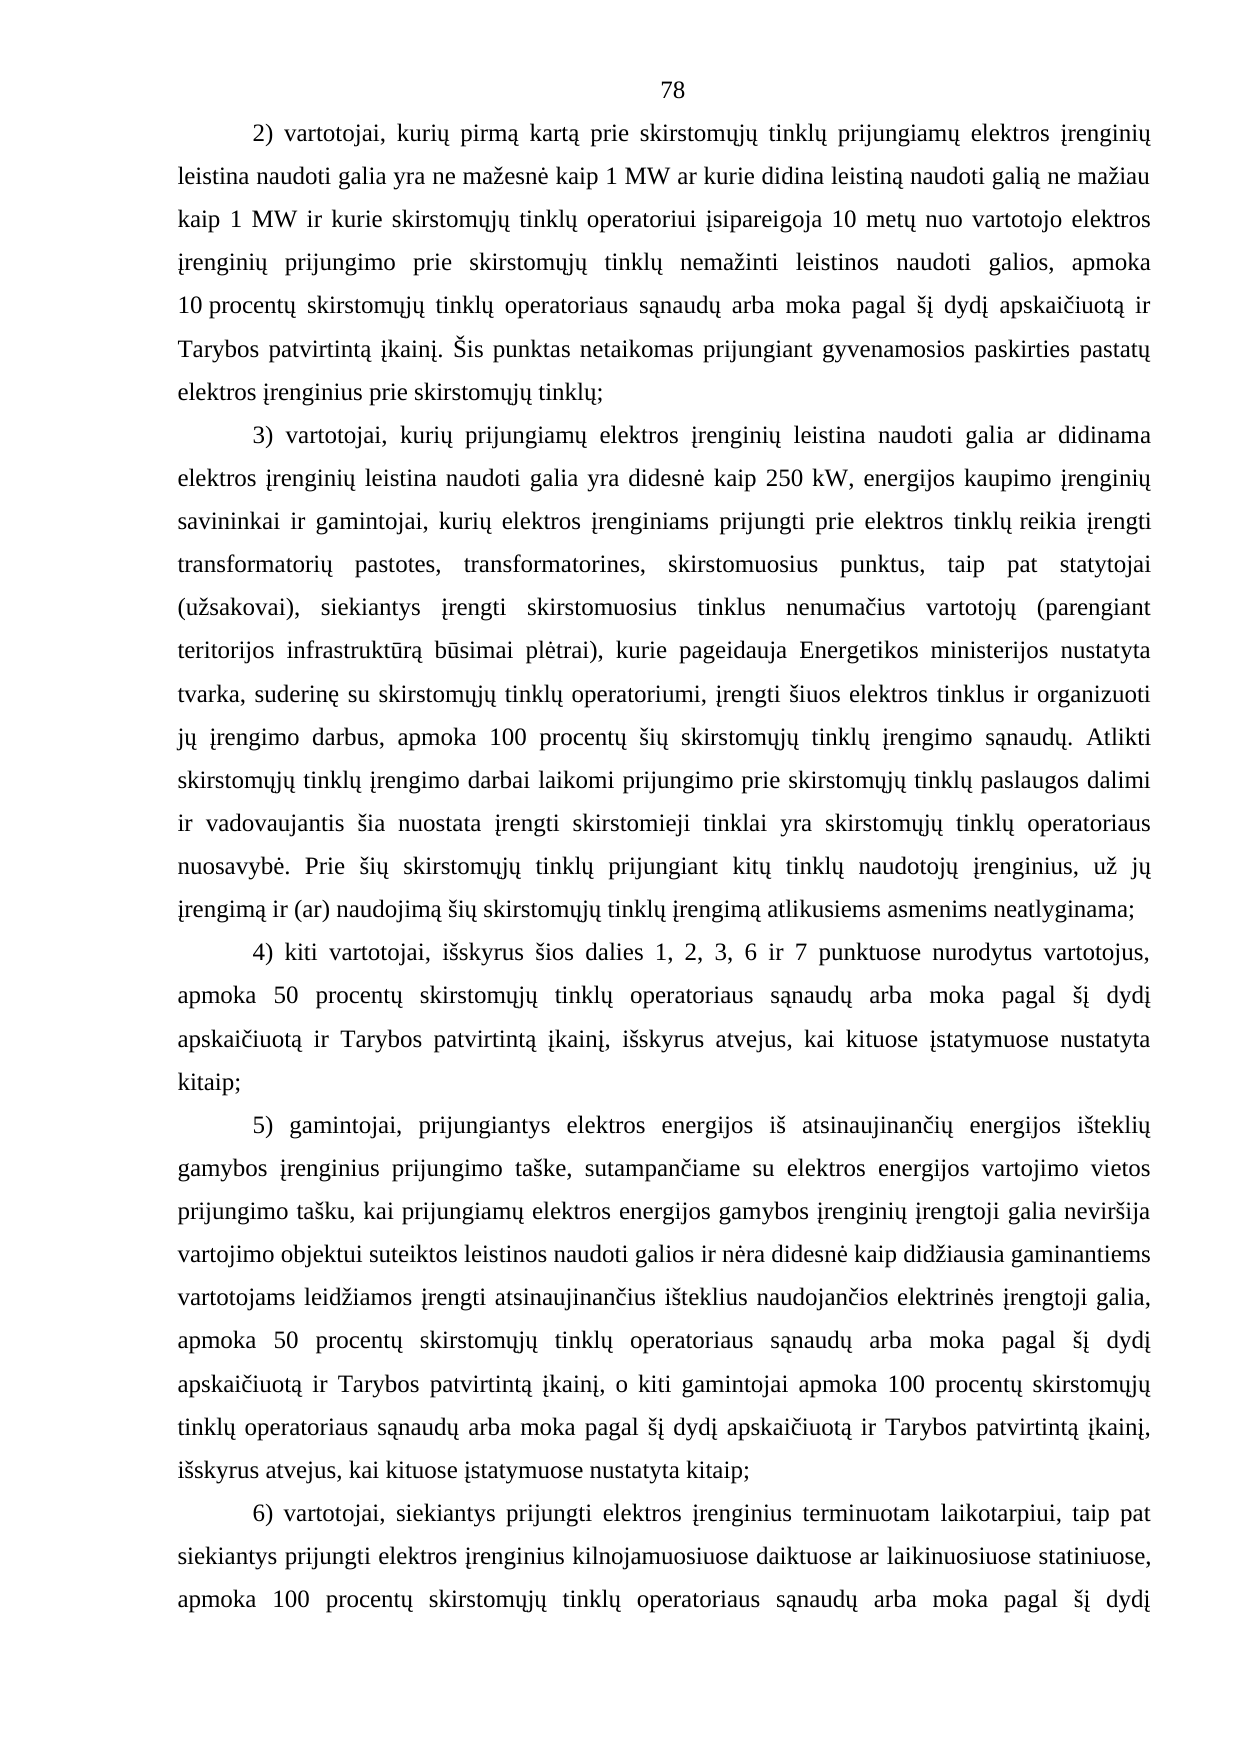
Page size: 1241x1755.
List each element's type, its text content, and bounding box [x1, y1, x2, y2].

text 2) vartotojai, kurių pirmą kartą prie skirstomųjų tinklų prijungiamų elektros įrenginių leistina naudoti galia yra ne mažesnė kaip 1 MW ar kurie didina leistiną naudoti galią ne mažiau kaip 1 MW ir kurie skirstomųjų tinklų operatoriui įsipareigoja 10 metų nuo vartotojo elektros įrenginių prijungimo prie skirstomųjų tinklų nemažinti leistinos naudoti galios, apmoka 10 procentų skirstomųjų tinklų operatoriaus sąnaudų arba moka pagal šį dydį apskaičiuotą ir Tarybos patvirtintą įkainį. Šis punktas netaikomas prijungiant gyvenamosios paskirties pastatų elektros įrenginius prie skirstomųjų tinklų; [177, 118, 1152, 406]
text 5) gamintojai, prijungiantys elektros energijos iš atsinaujinančių energijos išteklių gamybos įrenginius prijungimo taške, sutampančiame su elektros energijos vartojimo vietos prijungimo tašku, kai prijungiamų elektros energijos gamybos įrenginių įrengtoji galia neviršija vartojimo objektui suteiktos leistinos naudoti galios ir nėra didesnė kaip didžiausia gaminantiems vartotojams leidžiamos įrengti atsinaujinančius išteklius naudojančios elektrinės įrengtoji galia, apmoka 50 procentų skirstomųjų tinklų operatoriaus sąnaudų arba moka pagal šį dydį apskaičiuotą ir Tarybos patvirtintą įkainį, o kiti gamintojai apmoka 100 procentų skirstomųjų tinklų operatoriaus sąnaudų arba moka pagal šį dydį apskaičiuotą ir Tarybos patvirtintą įkainį, išskyrus atvejus, kai kituose įstatymuose nustatyta kitaip; [177, 1110, 1152, 1484]
text 4) kiti vartotojai, išskyrus šios dalies 1, 2, 3, 6 ir 7 punktuose nurodytus vartotojus, apmoka 50 procentų skirstomųjų tinklų operatoriaus sąnaudų arba moka pagal šį dydį apskaičiuotą ir Tarybos patvirtintą įkainį, išskyrus atvejus, kai kituose įstatymuose nustatyta kitaip; [177, 937, 1152, 1096]
text 3) vartotojai, kurių prijungiamų elektros įrenginių leistina naudoti galia ar didinama elektros įrenginių leistina naudoti galia yra didesnė kaip 250 kW, energijos kaupimo įrenginių savininkai ir gamintojai, kurių elektros įrenginiams prijungti prie elektros tinklų reikia įrengti transformatorių pastotes, transformatorines, skirstomuosius punktus, taip pat statytojai (užsakovai), siekiantys įrengti skirstomuosius tinklus nenumačius vartotojų (parengiant teritorijos infrastruktūrą būsimai plėtrai), kurie pageidauja Energetikos ministerijos nustatyta tvarka, suderinę su skirstomųjų tinklų operatoriumi, įrengti šiuos elektros tinklus ir organizuoti jų įrengimo darbus, apmoka 100 procentų šių skirstomųjų tinklų įrengimo sąnaudų. Atlikti skirstomųjų tinklų įrengimo darbai laikomi prijungimo prie skirstomųjų tinklų paslaugos dalimi ir vadovaujantis šia nuostata įrengti skirstomieji tinklai yra skirstomųjų tinklų operatoriaus nuosavybė. Prie šių skirstomųjų tinklų prijungiant kitų tinklų naudotojų įrenginius, už jų įrengimą ir (ar) naudojimą šių skirstomųjų tinklų įrengimą atlikusiems asmenims neatlyginama; [177, 420, 1152, 923]
text 6) vartotojai, siekiantys prijungti elektros įrenginius terminuotam laikotarpiui, taip pat siekiantys prijungti elektros įrenginius kilnojamuosiuose daiktuose ar laikinuosiuose statiniuose, apmoka 100 procentų skirstomųjų tinklų operatoriaus sąnaudų arba moka pagal šį dydį [177, 1498, 1152, 1613]
